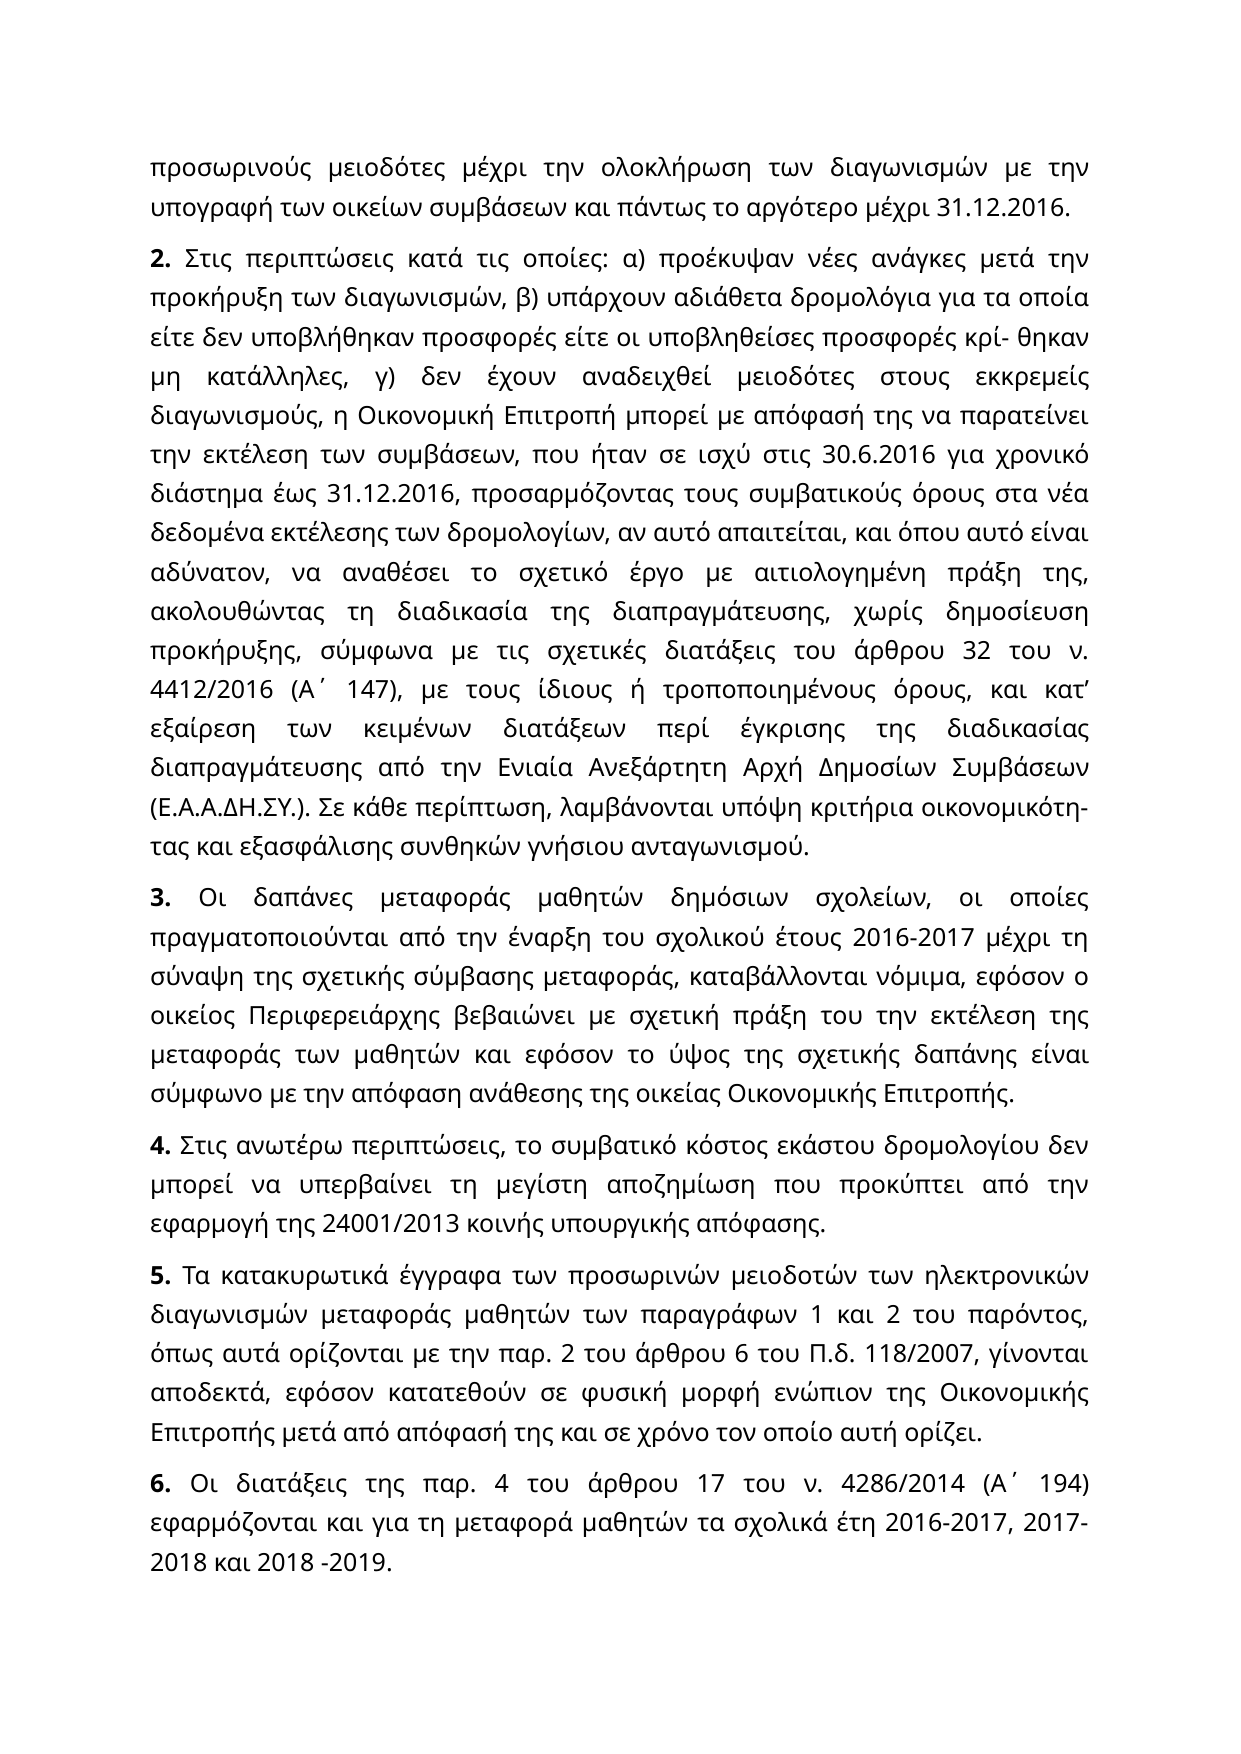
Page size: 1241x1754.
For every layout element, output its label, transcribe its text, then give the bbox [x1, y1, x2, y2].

text προσωρινούς μειοδότες μέχρι την ολοκλήρωση των διαγωνισμών με την υπογραφή των οικείων συμβάσεων και πάντως το αργότερο μέχρι 31.12.2016. [150, 150, 1090, 223]
text 6. Οι διατάξεις της παρ. 4 του άρθρου 17 του ν. 4286/2014 (Α΄ 194) εφαρμόζονται και για τη μεταφορά μαθητών τα σχολικά έτη 2016-2017, 2017-2018 και 2018 -2019. [150, 1466, 1090, 1578]
text 4. Στις ανωτέρω περιπτώσεις, το συμβατικό κόστος εκάστου δρομολογίου δεν μπορεί να υπερβαίνει τη μεγίστη αποζημίωση που προκύπτει από την εφαρμογή της 24001/2013 κοινής υπουργικής απόφασης. [150, 1127, 1090, 1240]
text 5. Τα κατακυρωτικά έγγραφα των προσωρινών μειοδοτών των ηλεκτρονικών διαγωνισμών μεταφοράς μαθητών των παραγράφων 1 και 2 του παρόντος, όπως αυτά ορίζονται με την παρ. 2 του άρθρου 6 του Π.δ. 118/2007, γίνονται αποδεκτά, εφόσον κατατεθούν σε φυσική μορφή ενώπιον της Οικονομικής Επιτροπής μετά από απόφασή της και σε χρόνο τον οποίο αυτή ορίζει. [150, 1257, 1090, 1448]
text 2. Στις περιπτώσεις κατά τις οποίες: α) προέκυψαν νέες ανάγκες μετά την προκήρυξη των διαγωνισμών, β) υπάρχουν αδιάθετα δρομολόγια για τα οποία είτε δεν υποβλήθηκαν προσφορές είτε οι υποβληθείσες προσφορές κρί- θηκαν μη κατάλληλες, γ) δεν έχουν αναδειχθεί μειοδότες στους εκκρεμείς διαγωνισμούς, η Οικονομική Επιτροπή μπορεί με απόφασή της να παρατείνει την εκτέλεση των συμβάσεων, που ήταν σε ισχύ στις 30.6.2016 για χρονικό διάστημα έως 31.12.2016, προσαρμόζοντας τους συμβατικούς όρους στα νέα δεδομένα εκτέλεσης των δρομολογίων, αν αυτό απαιτείται, και όπου αυτό είναι αδύνατον, να αναθέσει το σχετικό έργο με αιτιολογημένη πράξη της, ακολουθώντας τη διαδικασία της διαπραγμάτευσης, χωρίς δημοσίευση προκήρυξης, σύμφωνα με τις σχετικές διατάξεις του άρθρου 32 του ν. 4412/2016 (Α΄ 147), με τους ίδιους ή τροποποιημένους όρους, και κατ’ εξαίρεση των κειμένων διατάξεων περί έγκρισης της διαδικασίας διαπραγμάτευσης από την Ενιαία Ανεξάρτητη Αρχή Δημοσίων Συμβάσεων (Ε.Α.Α.ΔΗ.ΣΥ.). Σε κάθε περίπτωση, λαμβάνονται υπόψη κριτήρια οικονομικότη- τας και εξασφάλισης συνθηκών γνήσιου ανταγωνισμού. [150, 241, 1090, 862]
text 3. Οι δαπάνες μεταφοράς μαθητών δημόσιων σχολείων, οι οποίες πραγματοποιούνται από την έναρξη του σχολικού έτους 2016-2017 μέχρι τη σύναψη της σχετικής σύμβασης μεταφοράς, καταβάλλονται νόμιμα, εφόσον ο οικείος Περιφερειάρχης βεβαιώνει με σχετική πράξη του την εκτέλεση της μεταφοράς των μαθητών και εφόσον το ύψος της σχετικής δαπάνης είναι σύμφωνο με την απόφαση ανάθεσης της οικείας Οικονομικής Επιτροπής. [150, 880, 1090, 1110]
